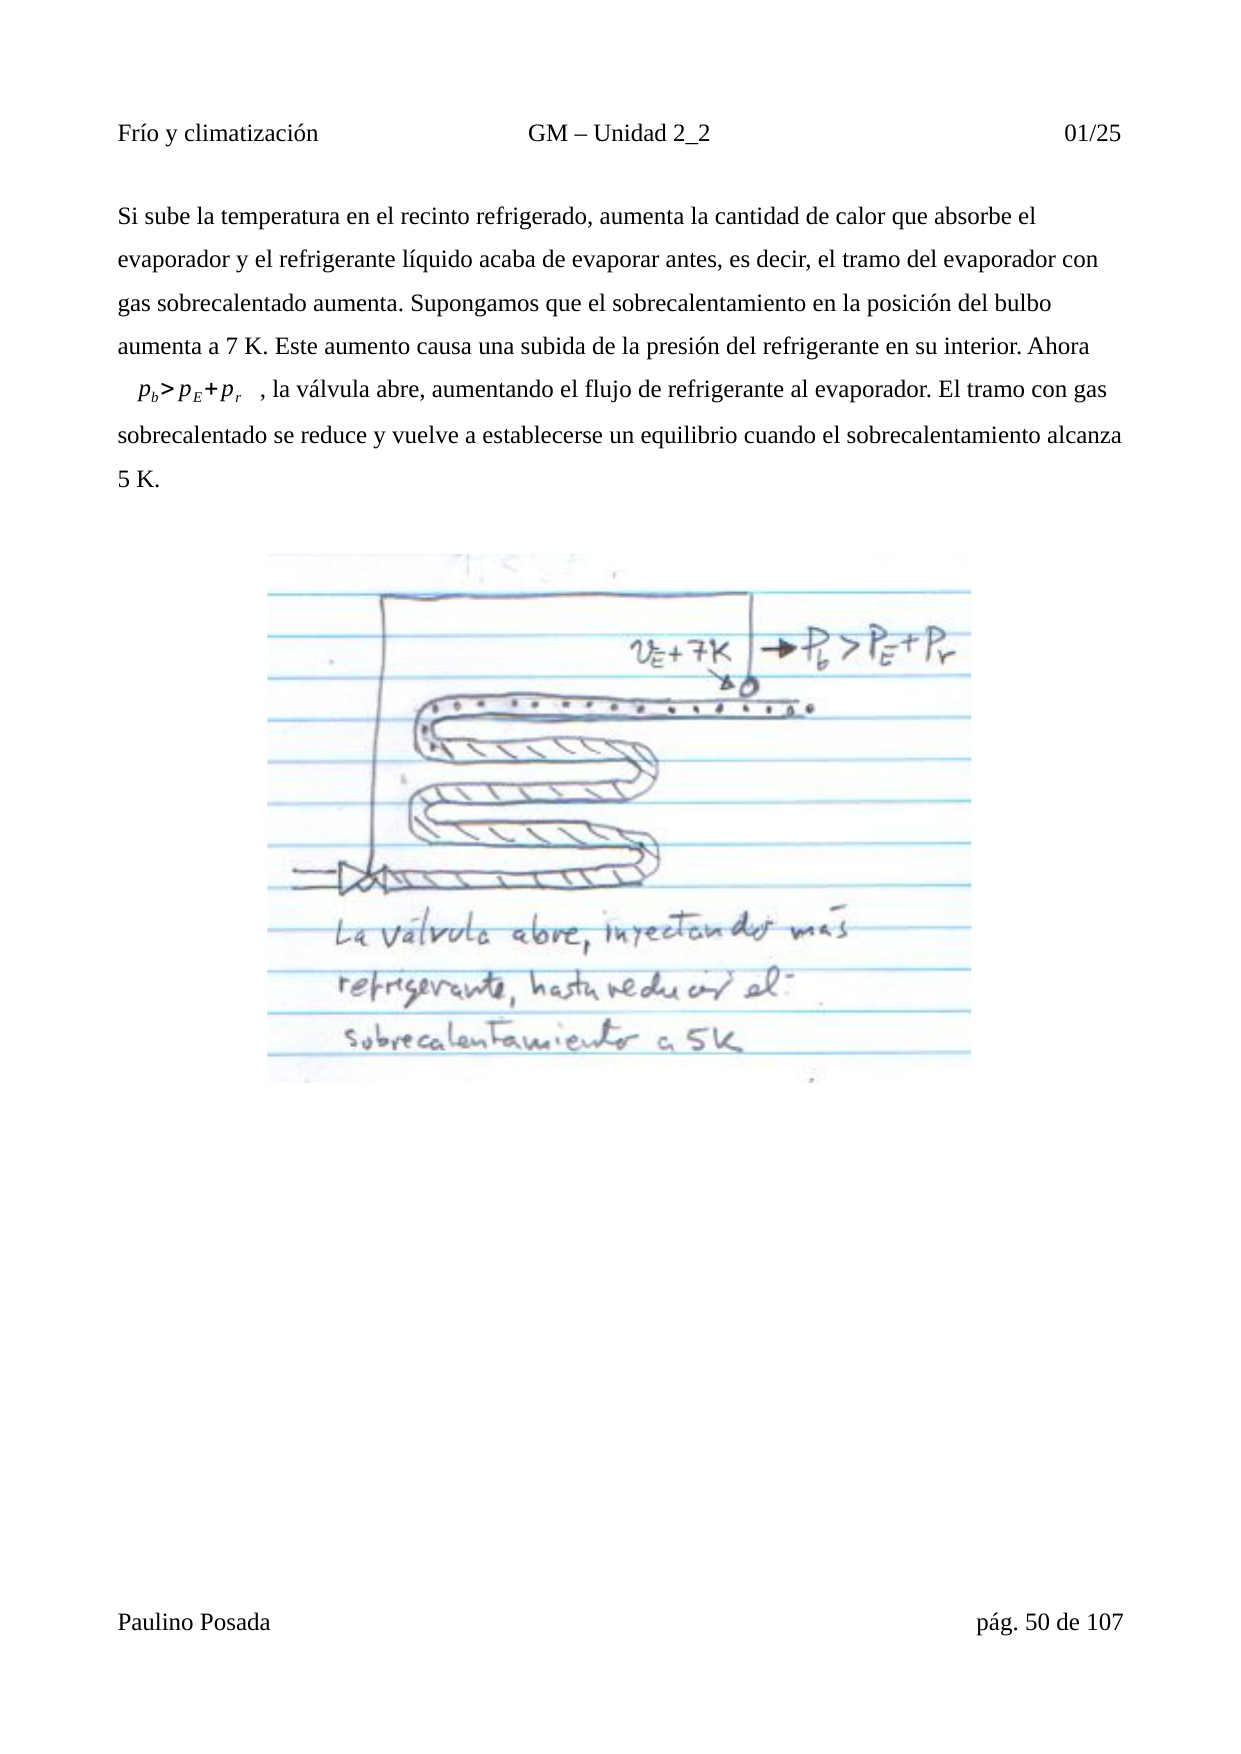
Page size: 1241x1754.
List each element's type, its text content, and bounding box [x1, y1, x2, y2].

picture [267, 554, 972, 1083]
text Si sube la temperatura en el recinto refrigerado, aumenta la cantidad de calor que absorbe el evaporador y el refrigerante líquido acaba de evaporar antes, es decir, el tramo del evaporador con gas sobrecalentado aumenta. Supongamos que el sobrecalentamiento en la posición del bulbo aumenta a 7 K. Este aumento causa una subida de la presión del refrigerante en su interior. Ahora , la válvula abre, aumentando el flujo de refrigerante al evaporador. El tramo con gas sobrecalentado se reduce y vuelve a establecerse un equilibrio cuando el sobrecalentamiento alcanza 5 K. [117, 201, 1123, 492]
